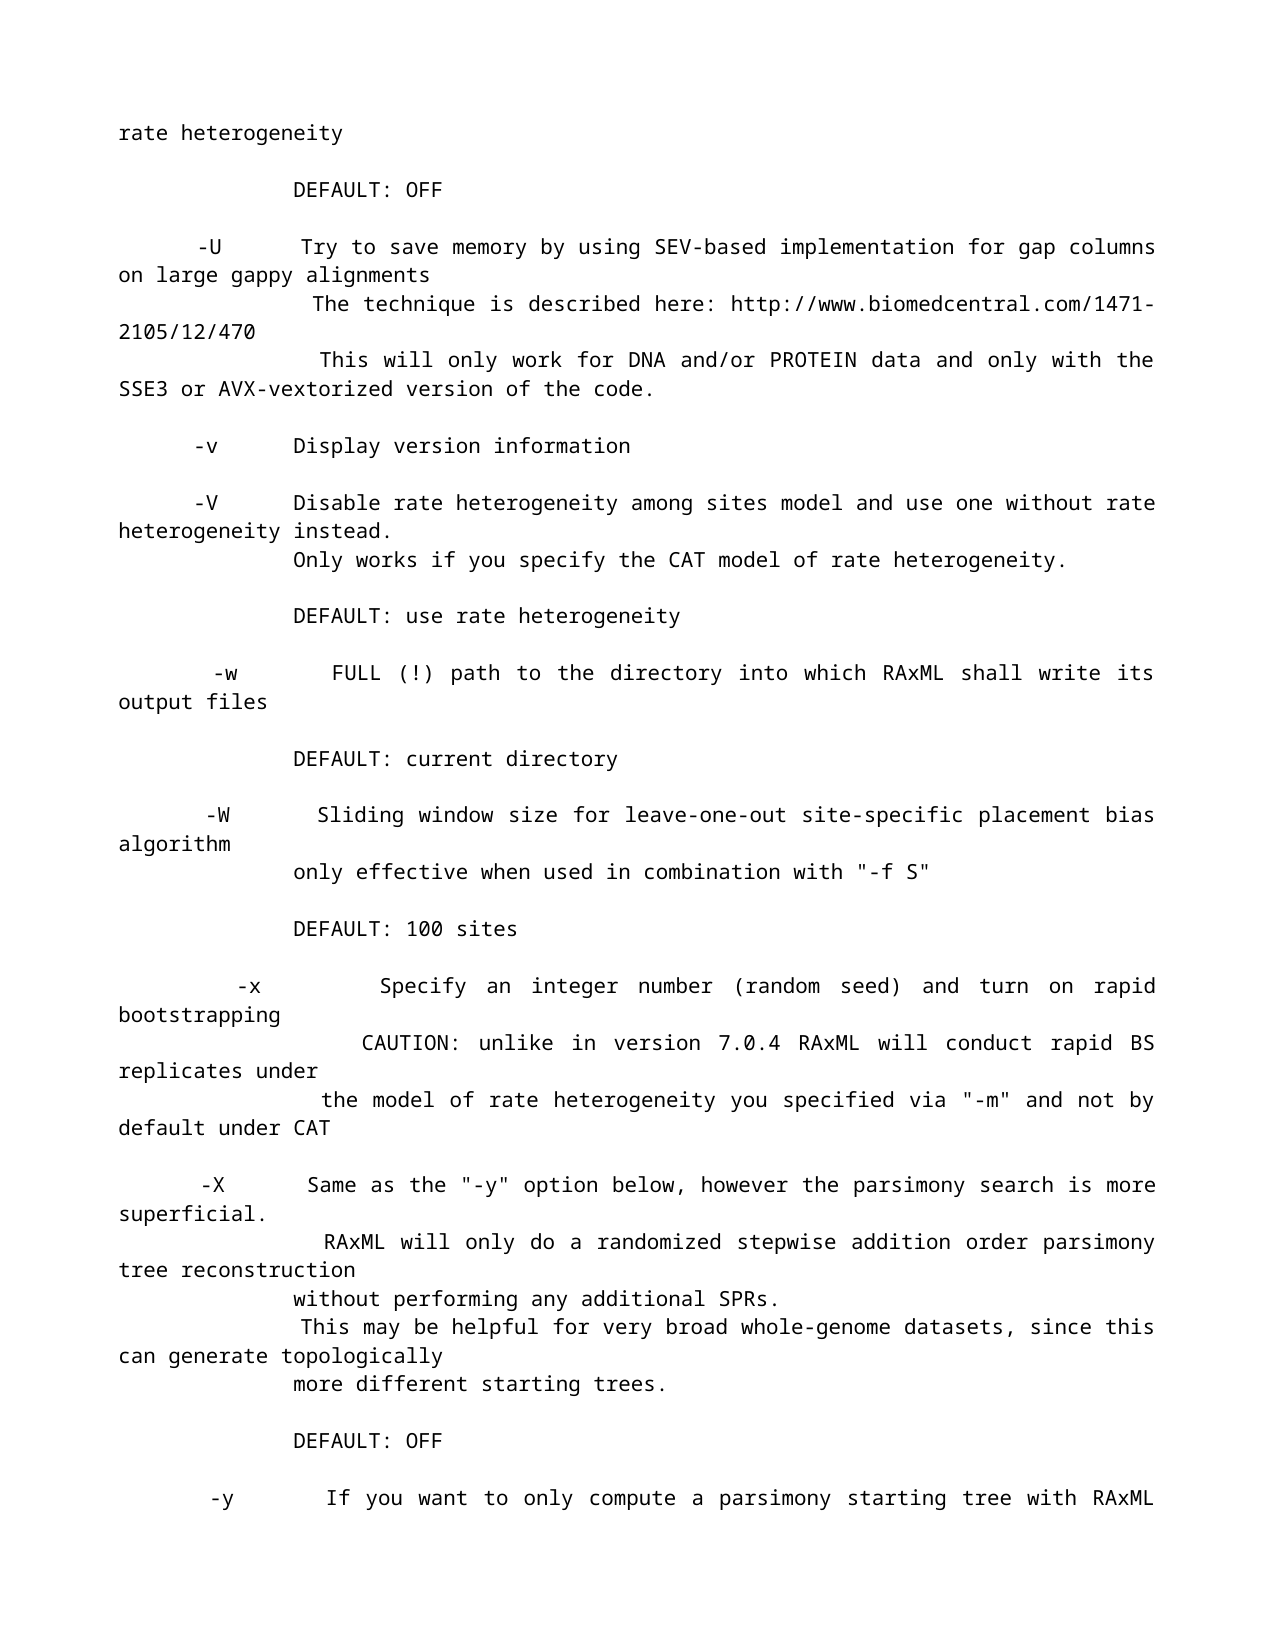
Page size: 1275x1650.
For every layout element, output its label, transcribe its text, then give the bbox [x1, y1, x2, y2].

text This may be helpful for very broad whole-genome datasets, since this can generate topologically [118, 1312, 1157, 1369]
text This will only work for DNA and/or PROTEIN data and only with the SSE3 or AVX-vextorized version of the code. [118, 346, 1157, 402]
text DEFAULT: OFF [118, 175, 1157, 203]
text only effective when used in combination with "-f S" [118, 857, 1157, 886]
text DEFAULT: 100 sites [118, 914, 1157, 943]
text DEFAULT: current directory [118, 744, 1157, 772]
text without performing any additional SPRs. [118, 1284, 1157, 1312]
text CAUTION: unlike in version 7.0.4 RAxML will conduct rapid BS replicates under [118, 1028, 1157, 1085]
text -W Sliding window size for leave-one-out site-specific placement bias algorithm [118, 801, 1157, 857]
text DEFAULT: OFF [118, 1426, 1157, 1455]
text -U Try to save memory by using SEV-based implementation for gap columns on large gappy alignments [118, 232, 1157, 289]
text -y If you want to only compute a parsimony starting tree with RAxML [118, 1483, 1157, 1512]
text The technique is described here: http://www.biomedcentral.com/1471-2105/12/470 [118, 289, 1157, 346]
text -V Disable rate heterogeneity among sites model and use one without rate heterogeneity instead. [118, 488, 1157, 545]
text Only works if you specify the CAT model of rate heterogeneity. [118, 545, 1157, 573]
text rate heterogeneity [118, 118, 1157, 147]
text -w FULL (!) path to the directory into which RAxML shall write its output files [118, 658, 1157, 715]
text RAxML will only do a randomized stepwise addition order parsimony tree reconstruction [118, 1227, 1157, 1284]
text more different starting trees. [118, 1369, 1157, 1398]
text -v Display version information [118, 431, 1157, 459]
text DEFAULT: use rate heterogeneity [118, 602, 1157, 630]
text -X Same as the "-y" option below, however the parsimony search is more superficial. [118, 1170, 1157, 1227]
text the model of rate heterogeneity you specified via "-m" and not by default under CAT [118, 1085, 1157, 1142]
text -x Specify an integer number (random seed) and turn on rapid bootstrapping [118, 971, 1157, 1028]
